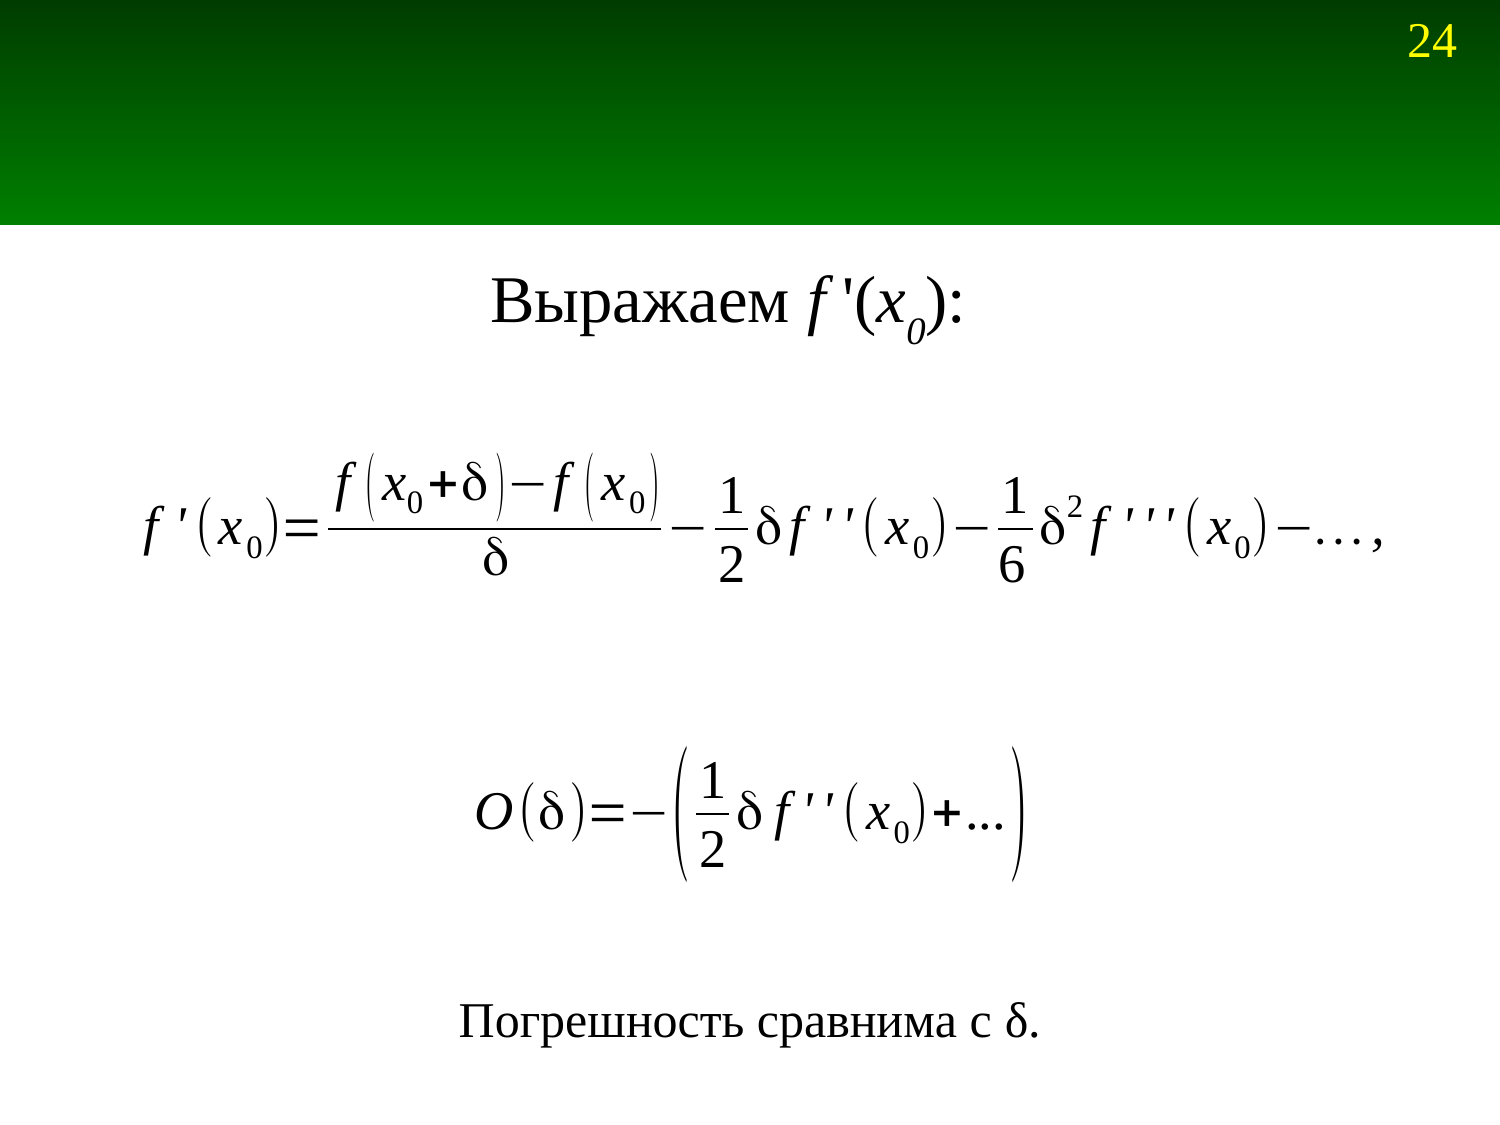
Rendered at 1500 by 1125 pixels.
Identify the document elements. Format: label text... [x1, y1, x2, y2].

text_box Погрешность сравнима с δ. [443, 980, 1057, 1056]
chart [460, 744, 1040, 887]
chart [129, 448, 1397, 593]
text_box Выражаем f '(x0): [475, 248, 1025, 367]
